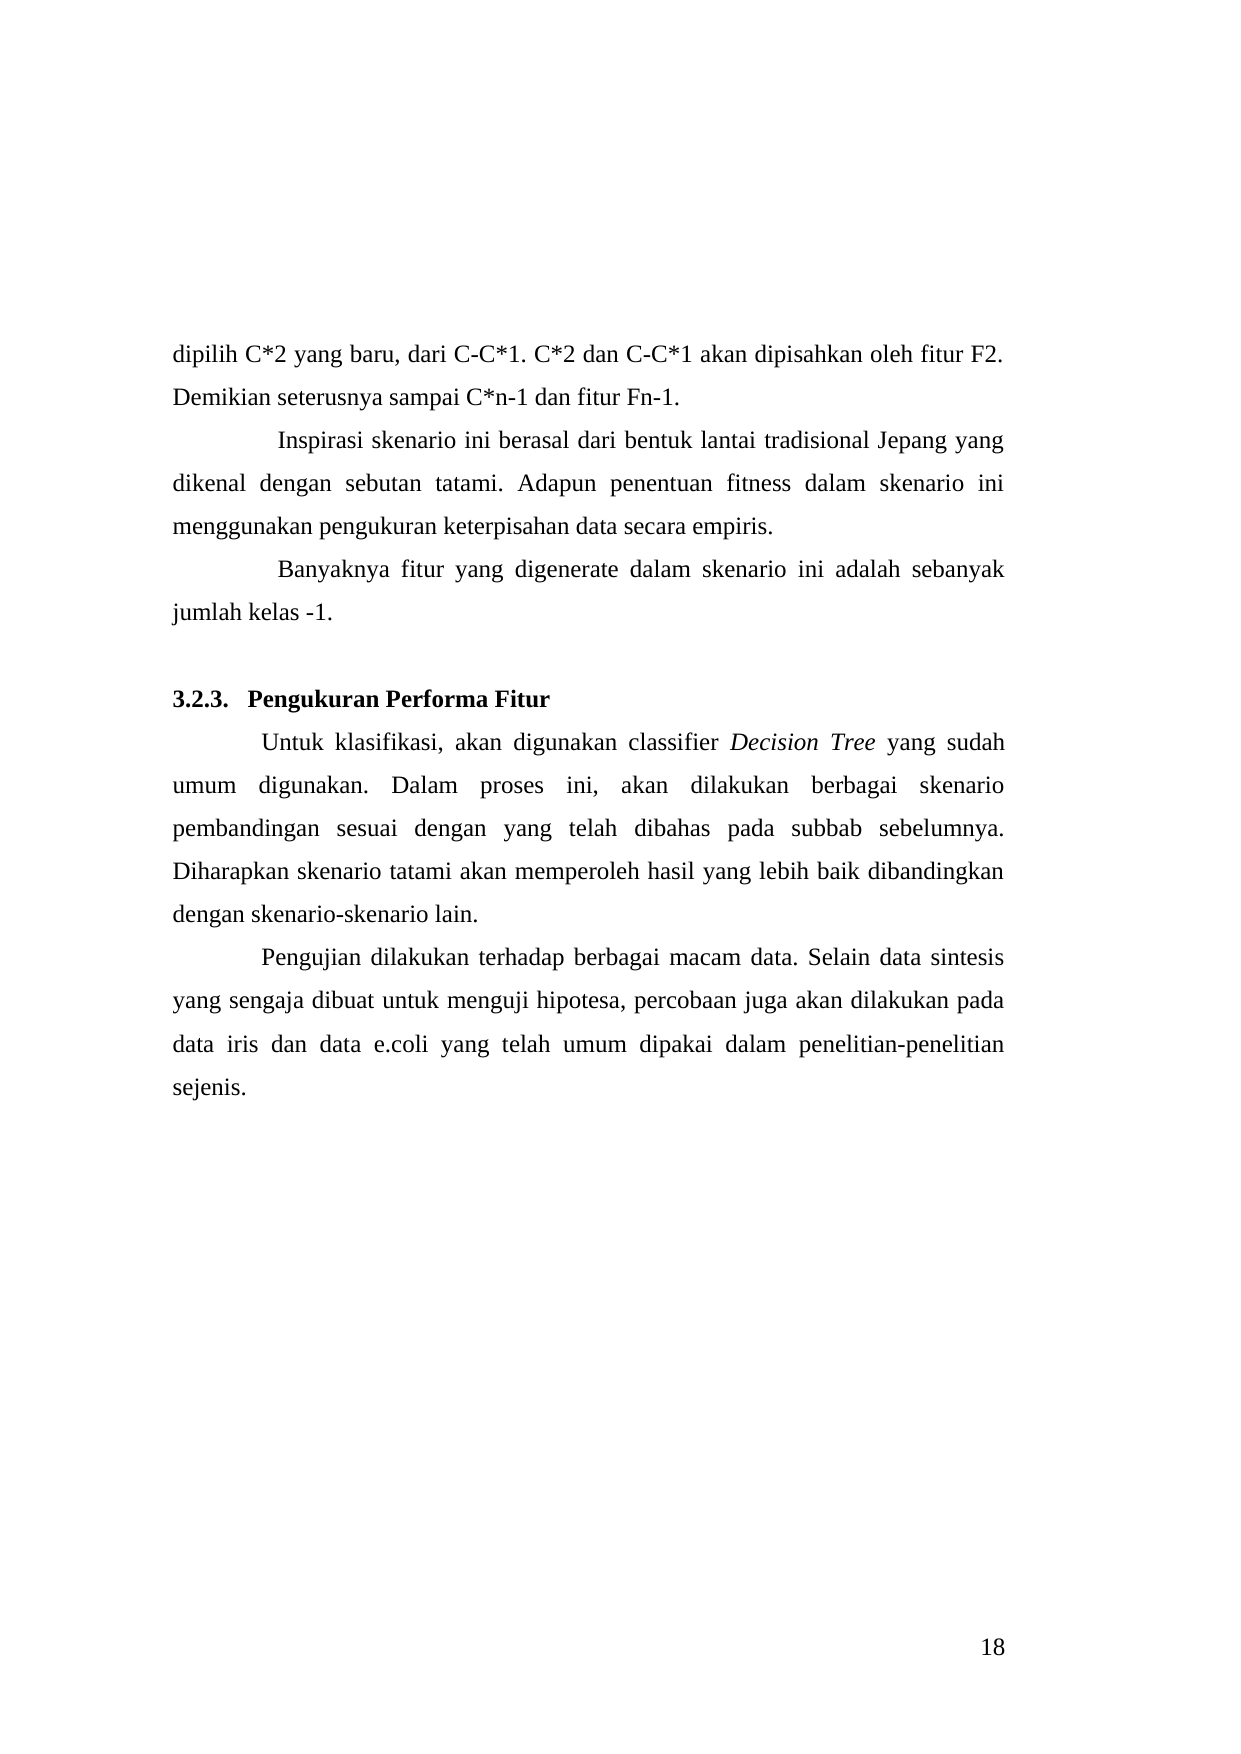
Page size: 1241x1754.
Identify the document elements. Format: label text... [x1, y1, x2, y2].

text Inspirasi skenario ini berasal dari bentuk lantai tradisional Jepang yang dikenal dengan sebutan tatami. Adapun penentuan fitness dalam skenario ini menggunakan pengukuran keterpisahan data secara empiris. [172, 425, 1005, 540]
text Pengujian dilakukan terhadap berbagai macam data. Selain data sintesis yang sengaja dibuat untuk menguji hipotesa, percobaan juga akan dilakukan pada data iris dan data e.coli yang telah umum dipakai dalam penelitian-penelitian sejenis. [172, 942, 1005, 1101]
text dipilih C*2 yang baru, dari C-C*1. C*2 dan C-C*1 akan dipisahkan oleh fitur F2. Demikian seterusnya sampai C*n-1 dan fitur Fn-1. [172, 339, 1005, 411]
text Banyaknya fitur yang digenerate dalam skenario ini adalah sebanyak jumlah kelas -1. [172, 554, 1005, 626]
text Untuk klasifikasi, akan digunakan classifier Decision Tree yang sudah umum digunakan. Dalam proses ini, akan dilakukan berbagai skenario pembandingan sesuai dengan yang telah dibahas pada subbab sebelumnya. Diharapkan skenario tatami akan memperoleh hasil yang lebih baik dibandingkan dengan skenario-skenario lain. [172, 727, 1005, 928]
subtitle Pengukuran Performa Fitur [172, 684, 1005, 712]
